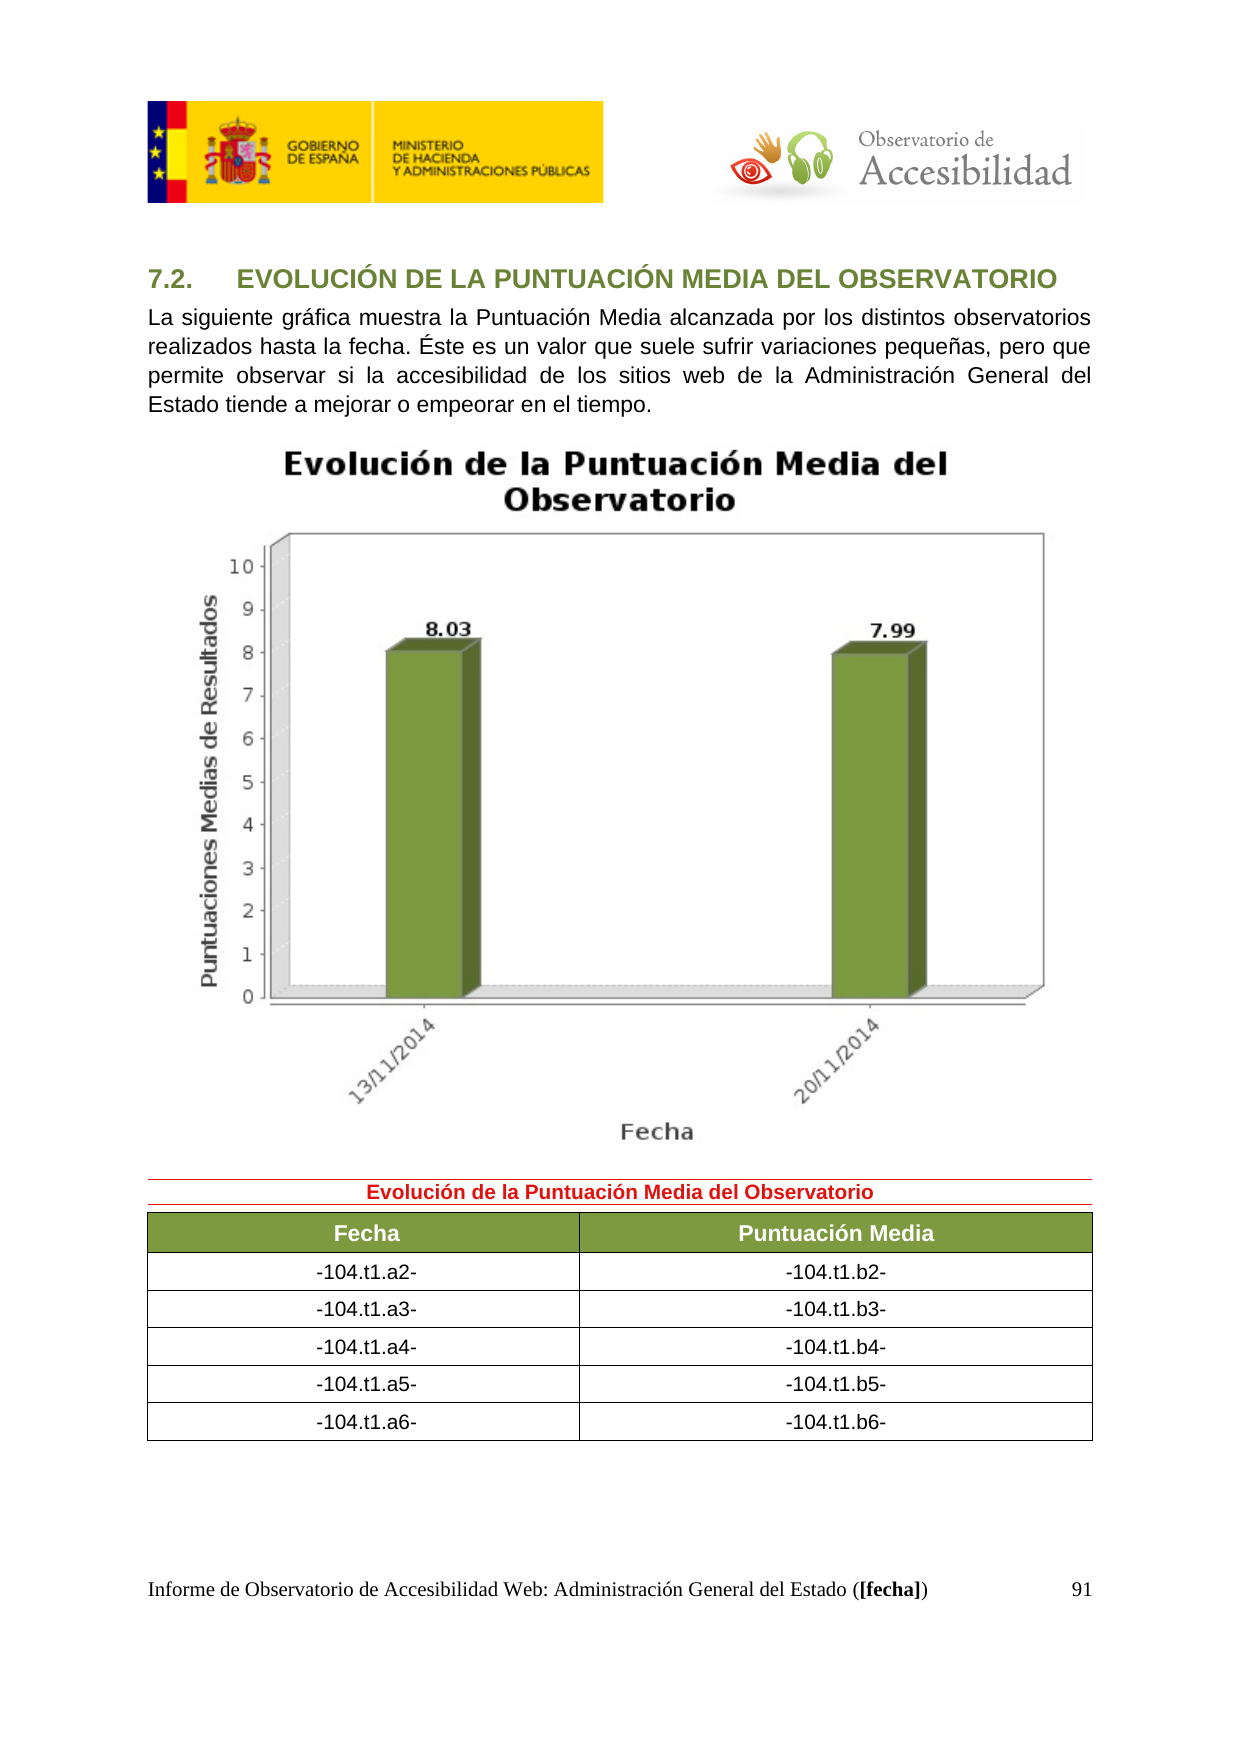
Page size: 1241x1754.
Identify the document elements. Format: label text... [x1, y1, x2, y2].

table_cell -104.t1.a6- [148, 1403, 579, 1440]
table_cell -104.t1.b5- [580, 1366, 1092, 1402]
table_cell -104.t1.b3- [580, 1291, 1092, 1327]
table_cell -104.t1.b4- [580, 1328, 1092, 1365]
table_cell -104.t1.a3- [148, 1291, 579, 1327]
table_cell -104.t1.b6- [580, 1403, 1092, 1440]
table_header Fecha [148, 1213, 579, 1252]
table_cell -104.t1.a2- [148, 1253, 579, 1290]
picture [147, 101, 604, 203]
table_header Puntuación Media [580, 1213, 1092, 1252]
table_cell -104.t1.a4- [148, 1328, 579, 1365]
table_cell -104.t1.a5- [148, 1366, 579, 1402]
picture [178, 444, 1062, 1154]
text Evolución de la Puntuación Media del Observatorio [148, 1180, 1092, 1204]
list Evolución de la Puntuación Media del Observatorio [148, 263, 1092, 294]
text La siguiente gráfica muestra la Puntuación Media alcanzada por los distintos observatorios realizados hasta la fecha. Éste es un valor que suele sufrir variaciones pequeñas, pero que permite observar si la accesibilidad de los sitios web de la Administración General del Estado tiende a mejorar o empeorar en el tiempo. [148, 304, 1092, 417]
table_cell -104.t1.b2- [580, 1253, 1092, 1290]
picture [710, 122, 1086, 205]
